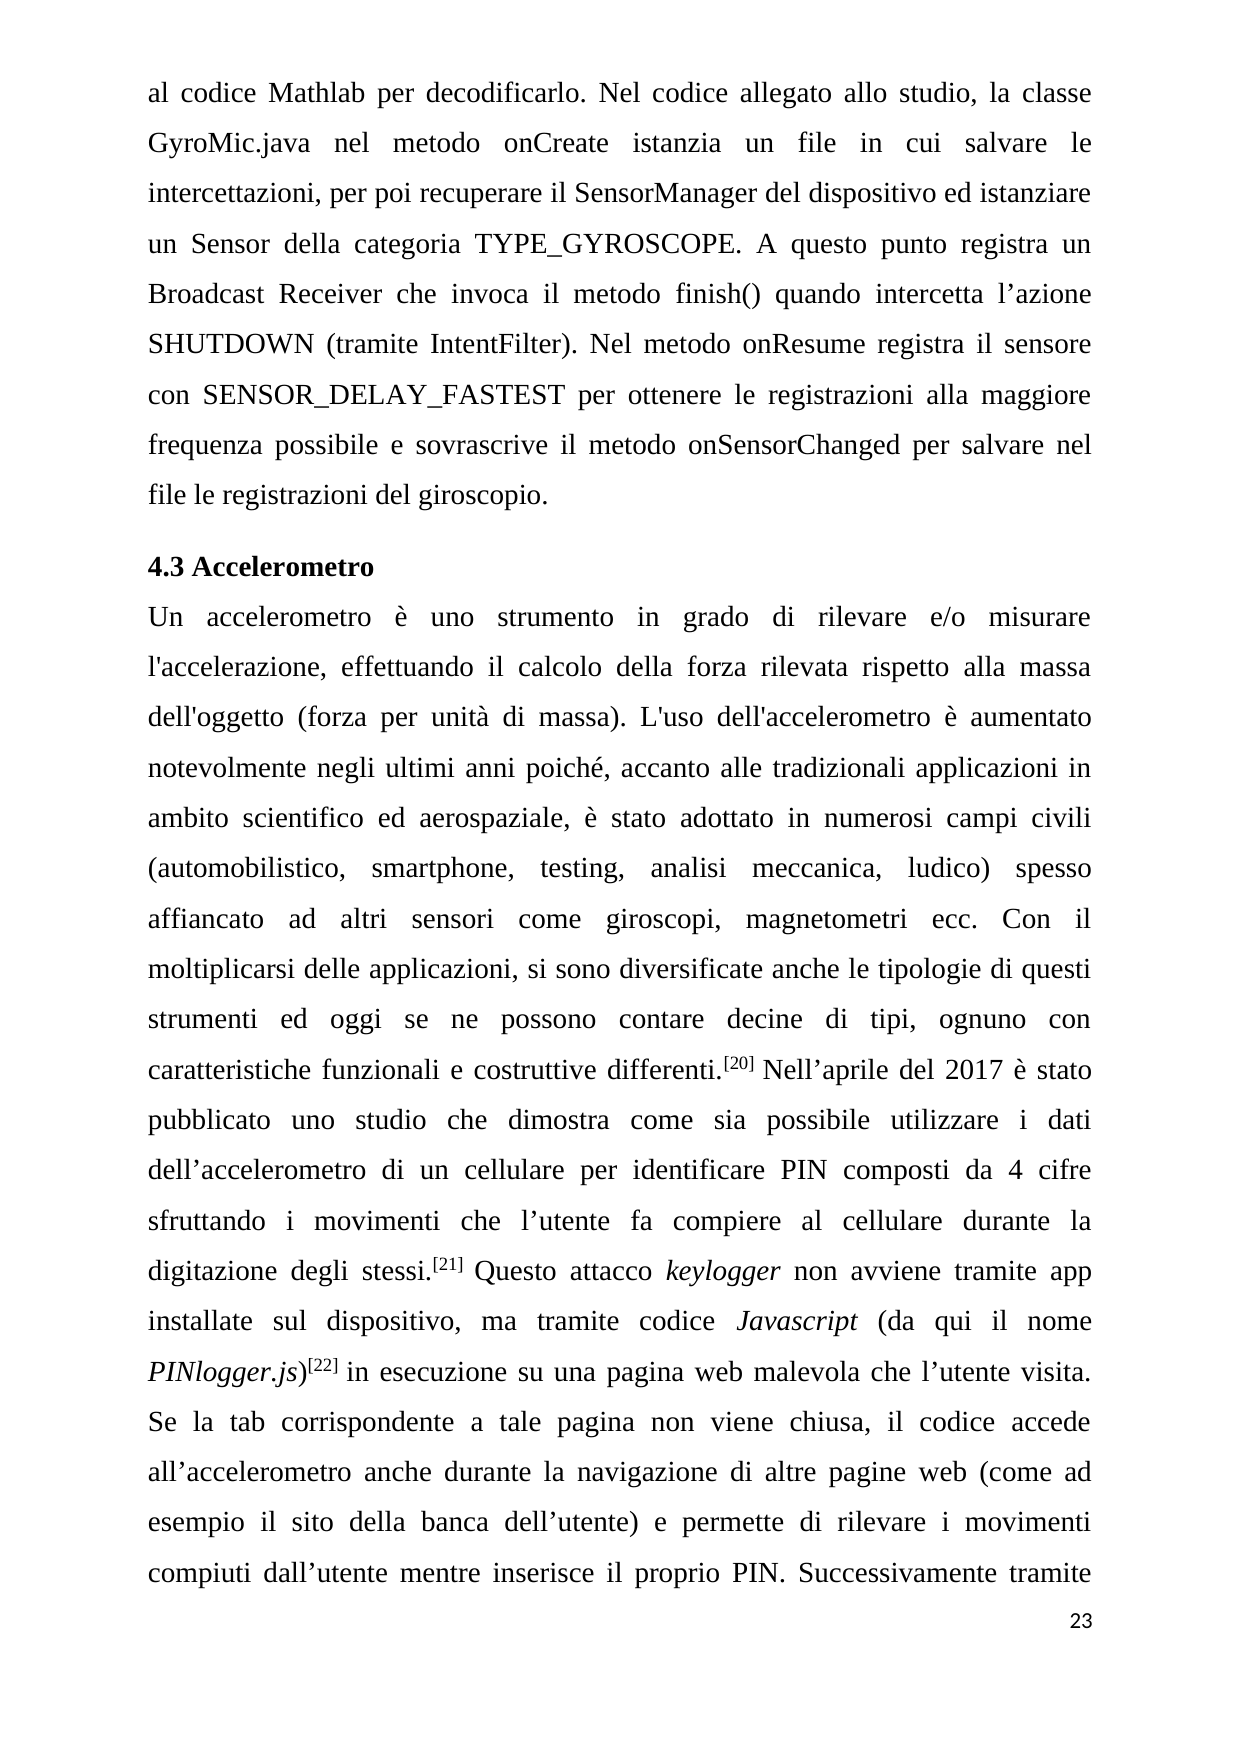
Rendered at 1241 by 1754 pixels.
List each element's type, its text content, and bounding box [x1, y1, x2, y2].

text Un accelerometro è uno strumento in grado di rilevare e/o misurare l'accelerazione, effettuando il calcolo della forza rilevata rispetto alla massa dell'oggetto (forza per unità di massa). L'uso dell'accelerometro è aumentato notevolmente negli ultimi anni poiché, accanto alle tradizionali applicazioni in ambito scientifico ed aerospaziale, è stato adottato in numerosi campi civili (automobilistico, smartphone, testing, analisi meccanica, ludico) spesso affiancato ad altri sensori come giroscopi, magnetometri ecc. Con il moltiplicarsi delle applicazioni, si sono diversificate anche le tipologie di questi strumenti ed oggi se ne possono contare decine di tipi, ognuno con caratteristiche funzionali e costruttive differenti.[20] Nell’aprile del 2017 è stato pubblicato uno studio che dimostra come sia possibile utilizzare i dati dell’accelerometro di un cellulare per identificare PIN composti da 4 cifre sfruttando i movimenti che l’utente fa compiere al cellulare durante la digitazione degli stessi.[21] Questo attacco keylogger non avviene tramite app installate sul dispositivo, ma tramite codice Javascript (da qui il nome PINlogger.js)[22] in esecuzione su una pagina web malevola che l’utente visita. Se la tab corrispondente a tale pagina non viene chiusa, il codice accede all’accelerometro anche durante la navigazione di altre pagine web (come ad esempio il sito della banca dell’utente) e permette di rilevare i movimenti compiuti dall’utente mentre inserisce il proprio PIN. Successivamente tramite [148, 599, 1092, 1588]
text al codice Mathlab per decodificarlo. Nel codice allegato allo studio, la classe GyroMic.java nel metodo onCreate istanzia un file in cui salvare le intercettazioni, per poi recuperare il SensorManager del dispositivo ed istanziare un Sensor della categoria TYPE_GYROSCOPE. A questo punto registra un Broadcast Receiver che invoca il metodo finish() quando intercetta l’azione SHUTDOWN (tramite IntentFilter). Nel metodo onResume registra il sensore con SENSOR_DELAY_FASTEST per ottenere le registrazioni alla maggiore frequenza possibile e sovrascrive il metodo onSensorChanged per salvare nel file le registrazioni del giroscopio. [148, 75, 1092, 511]
subtitle 4.3 Accelerometro [148, 549, 1092, 582]
